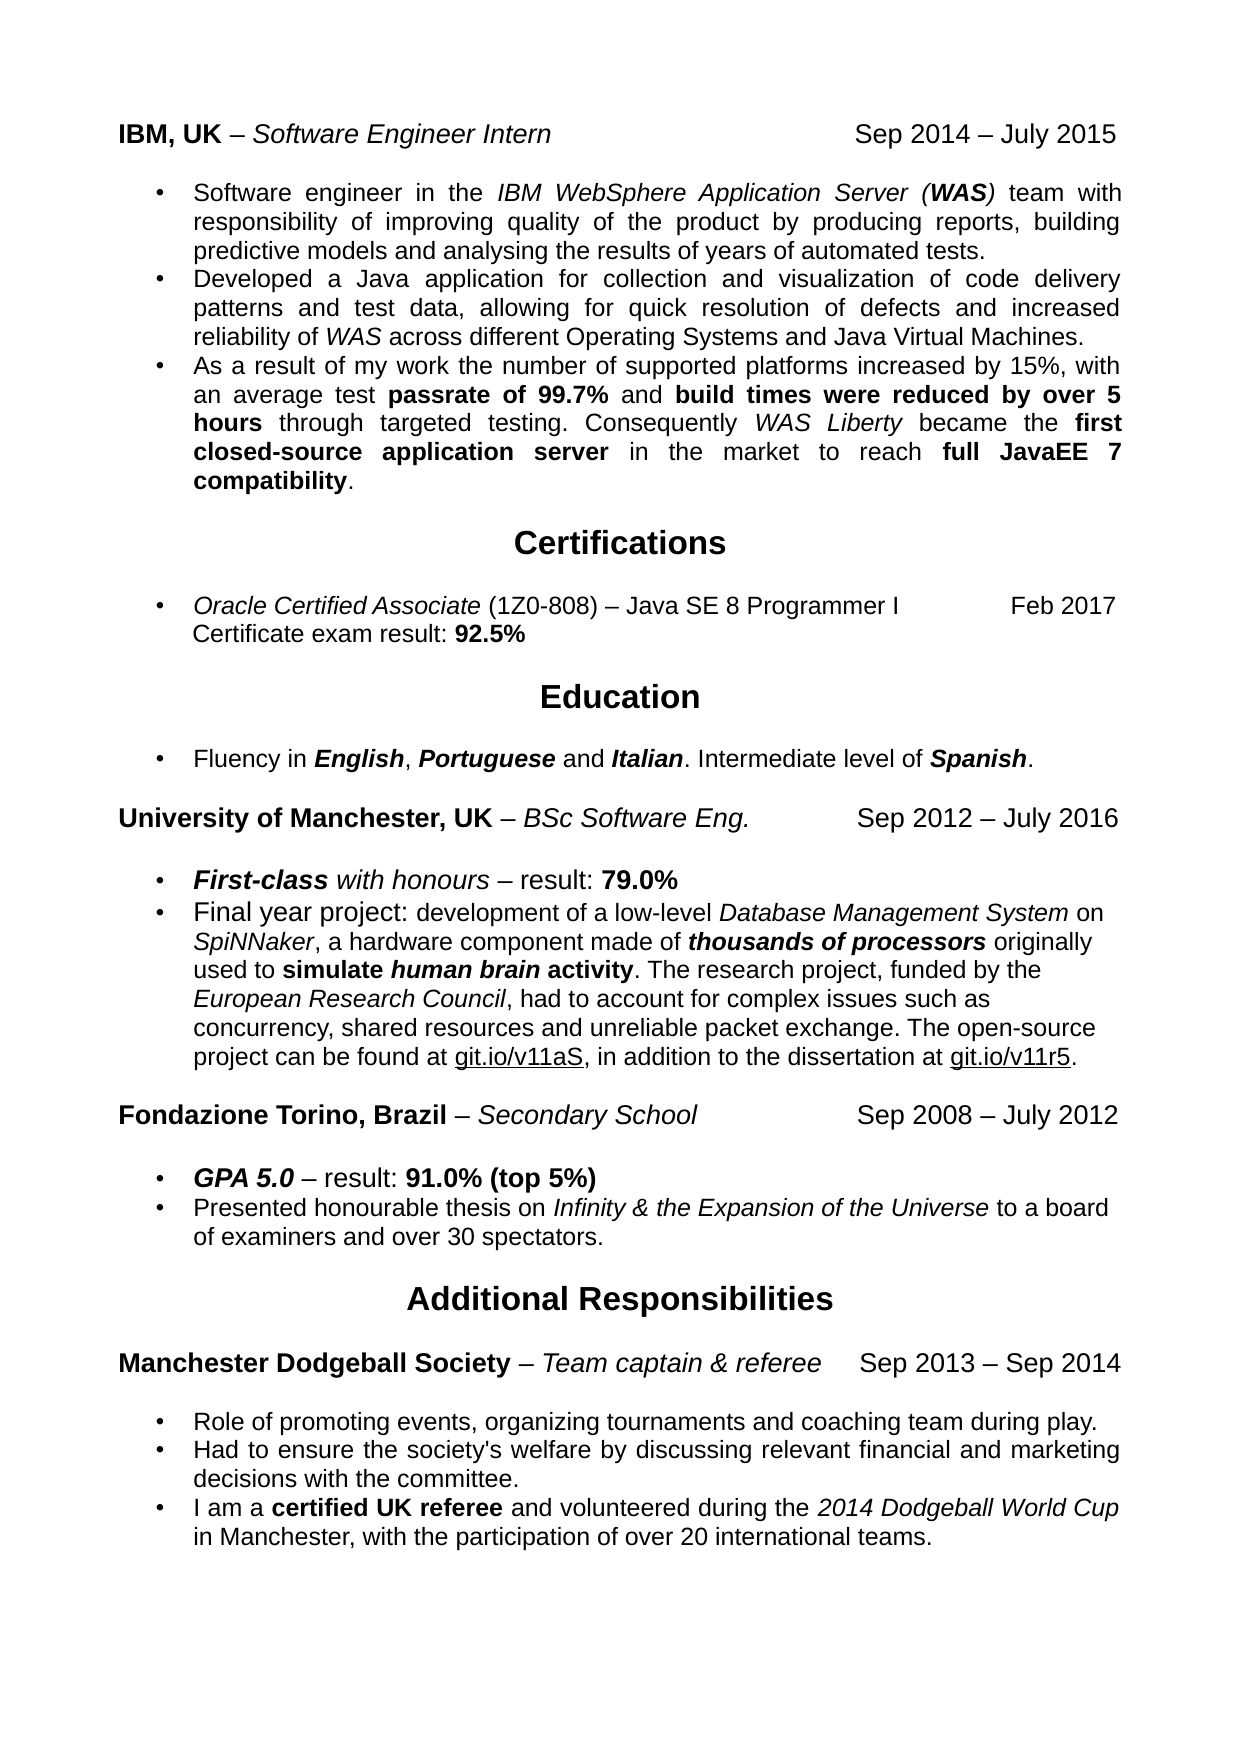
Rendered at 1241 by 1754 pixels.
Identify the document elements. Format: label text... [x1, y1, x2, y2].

list Oracle Certified Associate (1Z0-808) – Java SE 8 Programmer I Feb 2017 [156, 591, 1122, 619]
text Education [118, 677, 1122, 715]
list Role of promoting events, organizing tournaments and coaching team during play. [156, 1407, 1122, 1435]
text Manchester Dodgeball Society – Team captain & referee Sep 2013 – Sep 2014 [118, 1347, 1122, 1378]
text Certifications [118, 523, 1122, 562]
text Additional Responsibilities [118, 1279, 1122, 1318]
list Had to ensure the society's welfare by discussing relevant financial and marketing decisions with the committee. [156, 1435, 1122, 1493]
list Presented honourable thesis on Infinity & the Expansion of the Universe to a board of examiners and over 30 spectators. [156, 1193, 1122, 1251]
list As a result of my work the number of supported platforms increased by 15%, with an average test passrate of 99.7% and build times were reduced by over 5 hours through targeted testing. Consequently WAS Liberty became the first closed-source application server in the market to reach full JavaEE 7 compatibility. [156, 351, 1122, 495]
list First-class with honours – result: 79.0% [156, 864, 1122, 896]
list Developed a Java application for collection and visualization of code delivery patterns and test data, allowing for quick resolution of defects and increased reliability of WAS across different Operating Systems and Java Virtual Machines. [156, 264, 1122, 351]
text Fondazione Torino, Brazil – Secondary School Sep 2008 – July 2012 [118, 1099, 1122, 1131]
list Final year project: development of a low-level Database Management System on SpiNNaker, a hardware component made of thousands of processors originally used to simulate human brain activity. The research project, funded by the European Research Council, had to account for complex issues such as concurrency, shared resources and unreliable packet exchange. The open-source project can be found at git.io/v11aS, in addition to the dissertation at git.io/v11r5. [156, 896, 1122, 1071]
text Certificate exam result: 92.5% [118, 619, 1122, 648]
list Fluency in English, Portuguese and Italian. Intermediate level of Spanish. [156, 744, 1122, 773]
list Software engineer in the IBM WebSphere Application Server (WAS) team with responsibility of improving quality of the product by producing reports, building predictive models and analysing the results of years of automated tests. [156, 178, 1122, 264]
list I am a certified UK referee and volunteered during the 2014 Dodgeball World Cup in Manchester, with the participation of over 20 international teams. [156, 1493, 1122, 1551]
text IBM, UK – Software Engineer Intern Sep 2014 – July 2015 [118, 118, 1122, 149]
list GPA 5.0 – result: 91.0% (top 5%) [156, 1162, 1122, 1193]
text University of Manchester, UK – BSc Software Eng. Sep 2012 – July 2016 [118, 802, 1122, 833]
